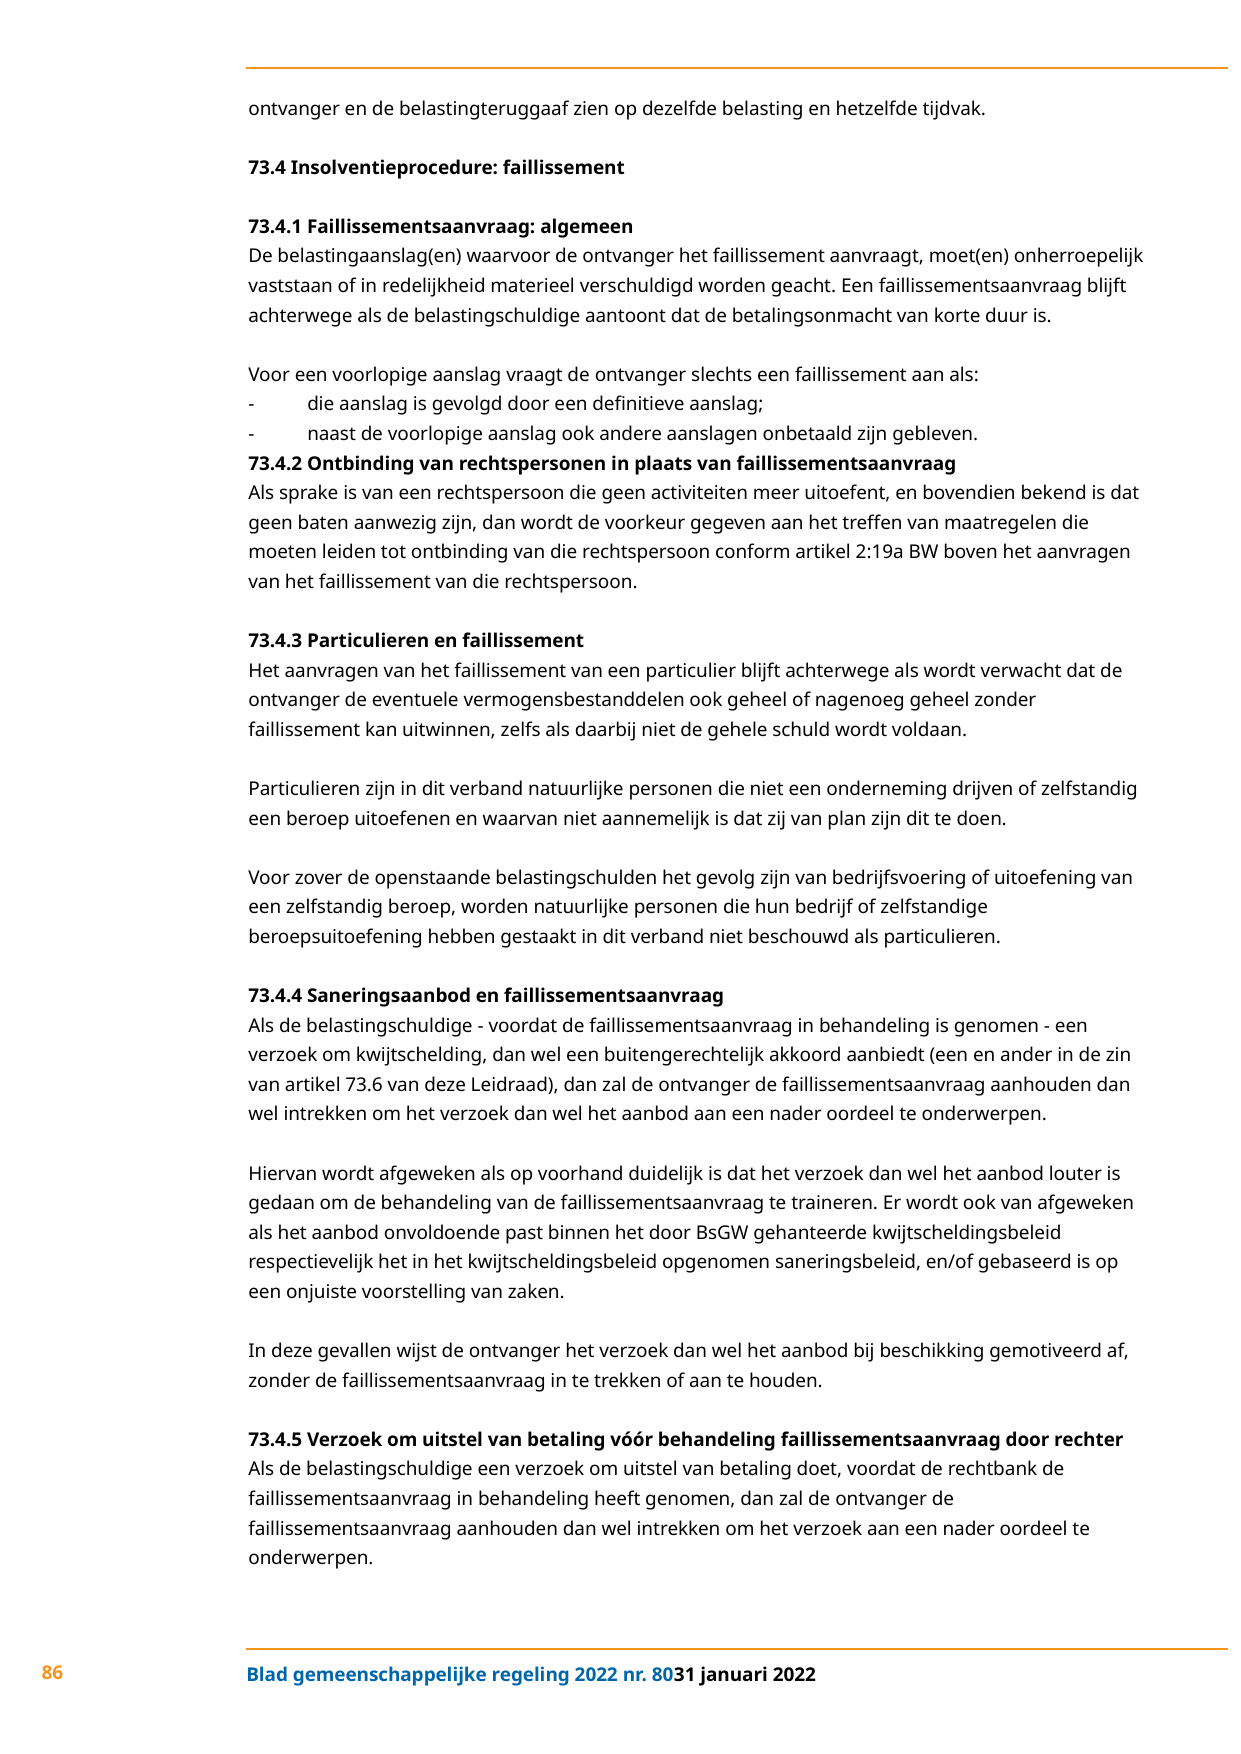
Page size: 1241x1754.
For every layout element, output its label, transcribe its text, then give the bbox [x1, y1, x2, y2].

text Voor een voorlopige aanslag vraagt de ontvanger slechts een faillissement aan als: [248, 361, 1152, 387]
list die aanslag is gevolgd door een definitieve aanslag; [248, 391, 1152, 416]
text 73.4.2 Ontbinding van rechtspersonen in plaats van faillissementsaanvraag [248, 450, 1152, 476]
text Voor zover de openstaande belastingschulden het gevolg zijn van bedrijfsvoering of uitoefening van een zelfstandig beroep, worden natuurlijke personen die hun bedrijf of zelfstandige beroepsuitoefening hebben gestaakt in dit verband niet beschouwd als particulieren. [248, 864, 1152, 949]
text In deze gevallen wijst de ontvanger het verzoek dan wel het aanbod bij beschikking gemotiveerd af, zonder de faillissementsaanvraag in te trekken of aan te houden. [248, 1337, 1152, 1393]
text Als de belastingschuldige - voordat de faillissementsaanvraag in behandeling is genomen - een verzoek om kwijtschelding, dan wel een buitengerechtelijk akkoord aanbiedt (een en ander in de zin van artikel 73.6 van deze Leidraad), dan zal de ontvanger de faillissementsaanvraag aanhouden dan wel intrekken om het verzoek dan wel het aanbod aan een nader oordeel te onderwerpen. [248, 1012, 1152, 1126]
text 73.4.5 Verzoek om uitstel van betaling vóór behandeling faillissementsaanvraag door rechter [248, 1426, 1152, 1452]
text ontvanger en de belastingteruggaaf zien op dezelfde belasting en hetzelfde tijdvak. [248, 95, 1152, 121]
text Het aanvragen van het faillissement van een particulier blijft achterwege als wordt verwacht dat de ontvanger de eventuele vermogensbestanddelen ook geheel of nagenoeg geheel zonder faillissement kan uitwinnen, zelfs als daarbij niet de gehele schuld wordt voldaan. [248, 657, 1152, 742]
text Als sprake is van een rechtspersoon die geen activiteiten meer uitoefent, en bovendien bekend is dat geen baten aanwezig zijn, dan wordt de voorkeur gegeven aan het treffen van maatregelen die moeten leiden tot ontbinding van die rechtspersoon conform artikel 2:19a BW boven het aanvragen van het faillissement van die rechtspersoon. [248, 479, 1152, 594]
text Particulieren zijn in dit verband natuurlijke personen die niet een onderneming drijven of zelfstandig een beroep uitoefenen en waarvan niet aannemelijk is dat zij van plan zijn dit te doen. [248, 775, 1152, 831]
text 73.4.1 Faillissementsaanvraag: algemeen [248, 213, 1152, 239]
text 73.4 Insolventieprocedure: faillissement [248, 154, 1152, 180]
text Als de belastingschuldige een verzoek om uitstel van betaling doet, voordat de rechtbank de faillissementsaanvraag in behandeling heeft genomen, dan zal de ontvanger de faillissementsaanvraag aanhouden dan wel intrekken om het verzoek aan een nader oordeel te onderwerpen. [248, 1456, 1152, 1570]
text 73.4.4 Saneringsaanbod en faillissementsaanvraag [248, 982, 1152, 1008]
text Hiervan wordt afgeweken als op voorhand duidelijk is dat het verzoek dan wel het aanbod louter is gedaan om de behandeling van de faillissementsaanvraag te traineren. Er wordt ook van afgeweken als het aanbod onvoldoende past binnen het door BsGW gehanteerde kwijtscheldingsbeleid respectievelijk het in het kwijtscheldingsbeleid opgenomen saneringsbeleid, en/of gebaseerd is op een onjuiste voorstelling van zaken. [248, 1160, 1152, 1304]
text 73.4.3 Particulieren en faillissement [248, 627, 1152, 653]
picture [41, 47, 231, 172]
text De belastingaanslag(en) waarvoor de ontvanger het faillissement aanvraagt, moet(en) onherroepelijk vaststaan of in redelijkheid materieel verschuldigd worden geacht. Een faillissementsaanvraag blijft achterwege als de belastingschuldige aantoont dat de betalingsonmacht van korte duur is. [248, 243, 1152, 328]
list naast de voorlopige aanslag ook andere aanslagen onbetaald zijn gebleven. [248, 420, 1152, 446]
